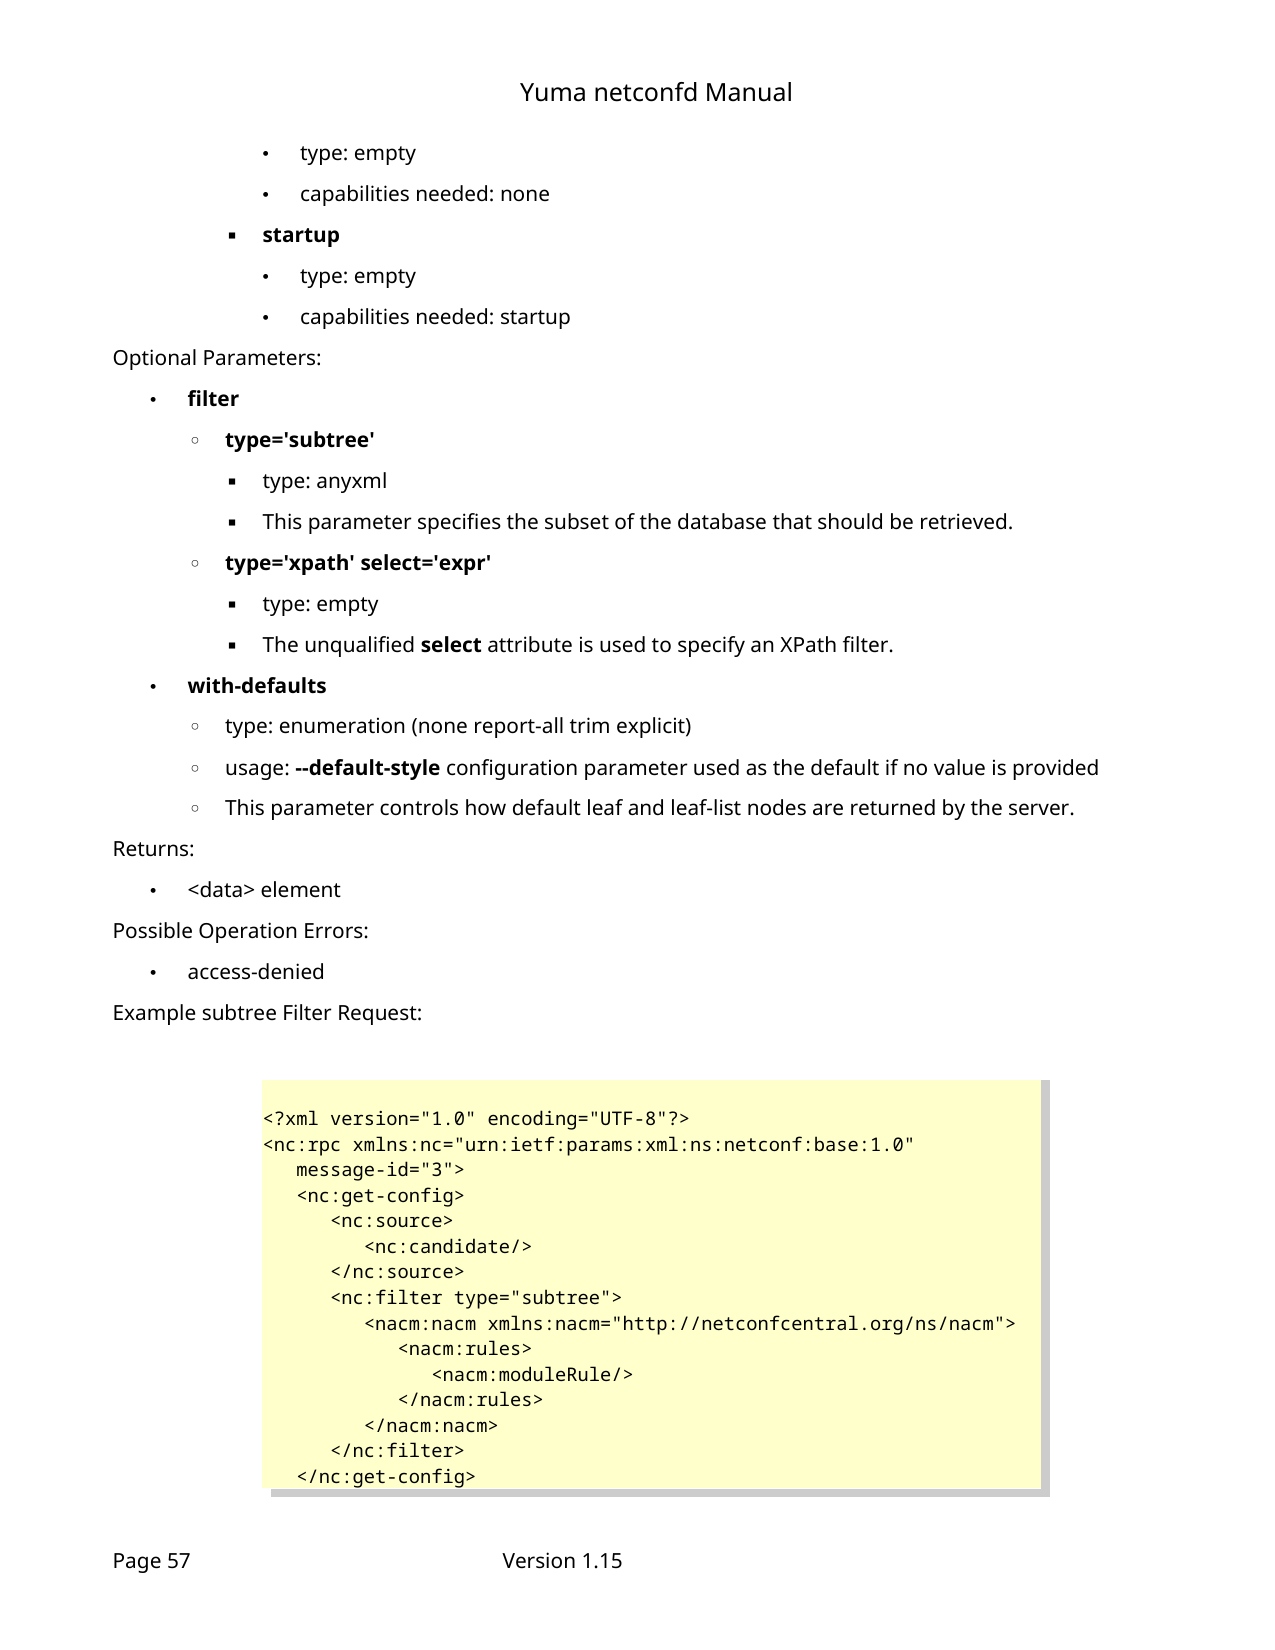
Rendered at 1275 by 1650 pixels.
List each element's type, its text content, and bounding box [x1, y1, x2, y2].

list startup [225, 220, 1200, 249]
list type: anyxml [225, 466, 1200, 494]
list The unqualified select attribute is used to specify an XPath filter. [225, 630, 1200, 658]
text </nc:filter> [262, 1437, 1041, 1463]
text Returns: [112, 834, 1200, 863]
text <nacm:moduleRule/> [262, 1361, 1041, 1386]
text <nc:filter type="subtree"> [262, 1284, 1041, 1310]
text <?xml version="1.0" encoding="UTF-8"?> [262, 1106, 1041, 1131]
list filter [150, 384, 1200, 413]
list type='xpath' select='expr' [187, 548, 1200, 576]
list type: empty [225, 589, 1200, 617]
list capabilities needed: none [262, 179, 1200, 208]
text <nc:get-config> [262, 1182, 1041, 1208]
text Possible Operation Errors: [112, 916, 1200, 945]
list type: empty [262, 261, 1200, 290]
text message-id="3"> [262, 1157, 1041, 1182]
text <nc:candidate/> [262, 1233, 1041, 1259]
list capabilities needed: startup [262, 302, 1200, 331]
text </nc:get-config> [262, 1463, 1041, 1488]
text <nc:source> [262, 1208, 1041, 1233]
text </nacm:rules> [262, 1386, 1041, 1412]
list access-denied [150, 957, 1200, 986]
list This parameter controls how default leaf and leaf-list nodes are returned by the server. [187, 793, 1200, 822]
text <nc:rpc xmlns:nc="urn:ietf:params:xml:ns:netconf:base:1.0" [262, 1131, 1041, 1157]
text Optional Parameters: [112, 343, 1200, 372]
text <nacm:rules> [262, 1335, 1041, 1361]
list with-defaults [150, 671, 1200, 699]
text </nacm:nacm> [262, 1412, 1041, 1437]
list usage: --default-style configuration parameter used as the default if no value is provided [187, 753, 1200, 781]
text Example subtree Filter Request: [112, 998, 1200, 1027]
list type: empty [262, 138, 1200, 167]
text </nc:source> [262, 1259, 1041, 1284]
text <nacm:nacm xmlns:nacm="http://netconfcentral.org/ns/nacm"> [262, 1310, 1041, 1335]
list <data> element [150, 875, 1200, 904]
list type: enumeration (none report-all trim explicit) [187, 712, 1200, 740]
list This parameter specifies the subset of the database that should be retrieved. [225, 507, 1200, 535]
list type='subtree' [187, 425, 1200, 453]
